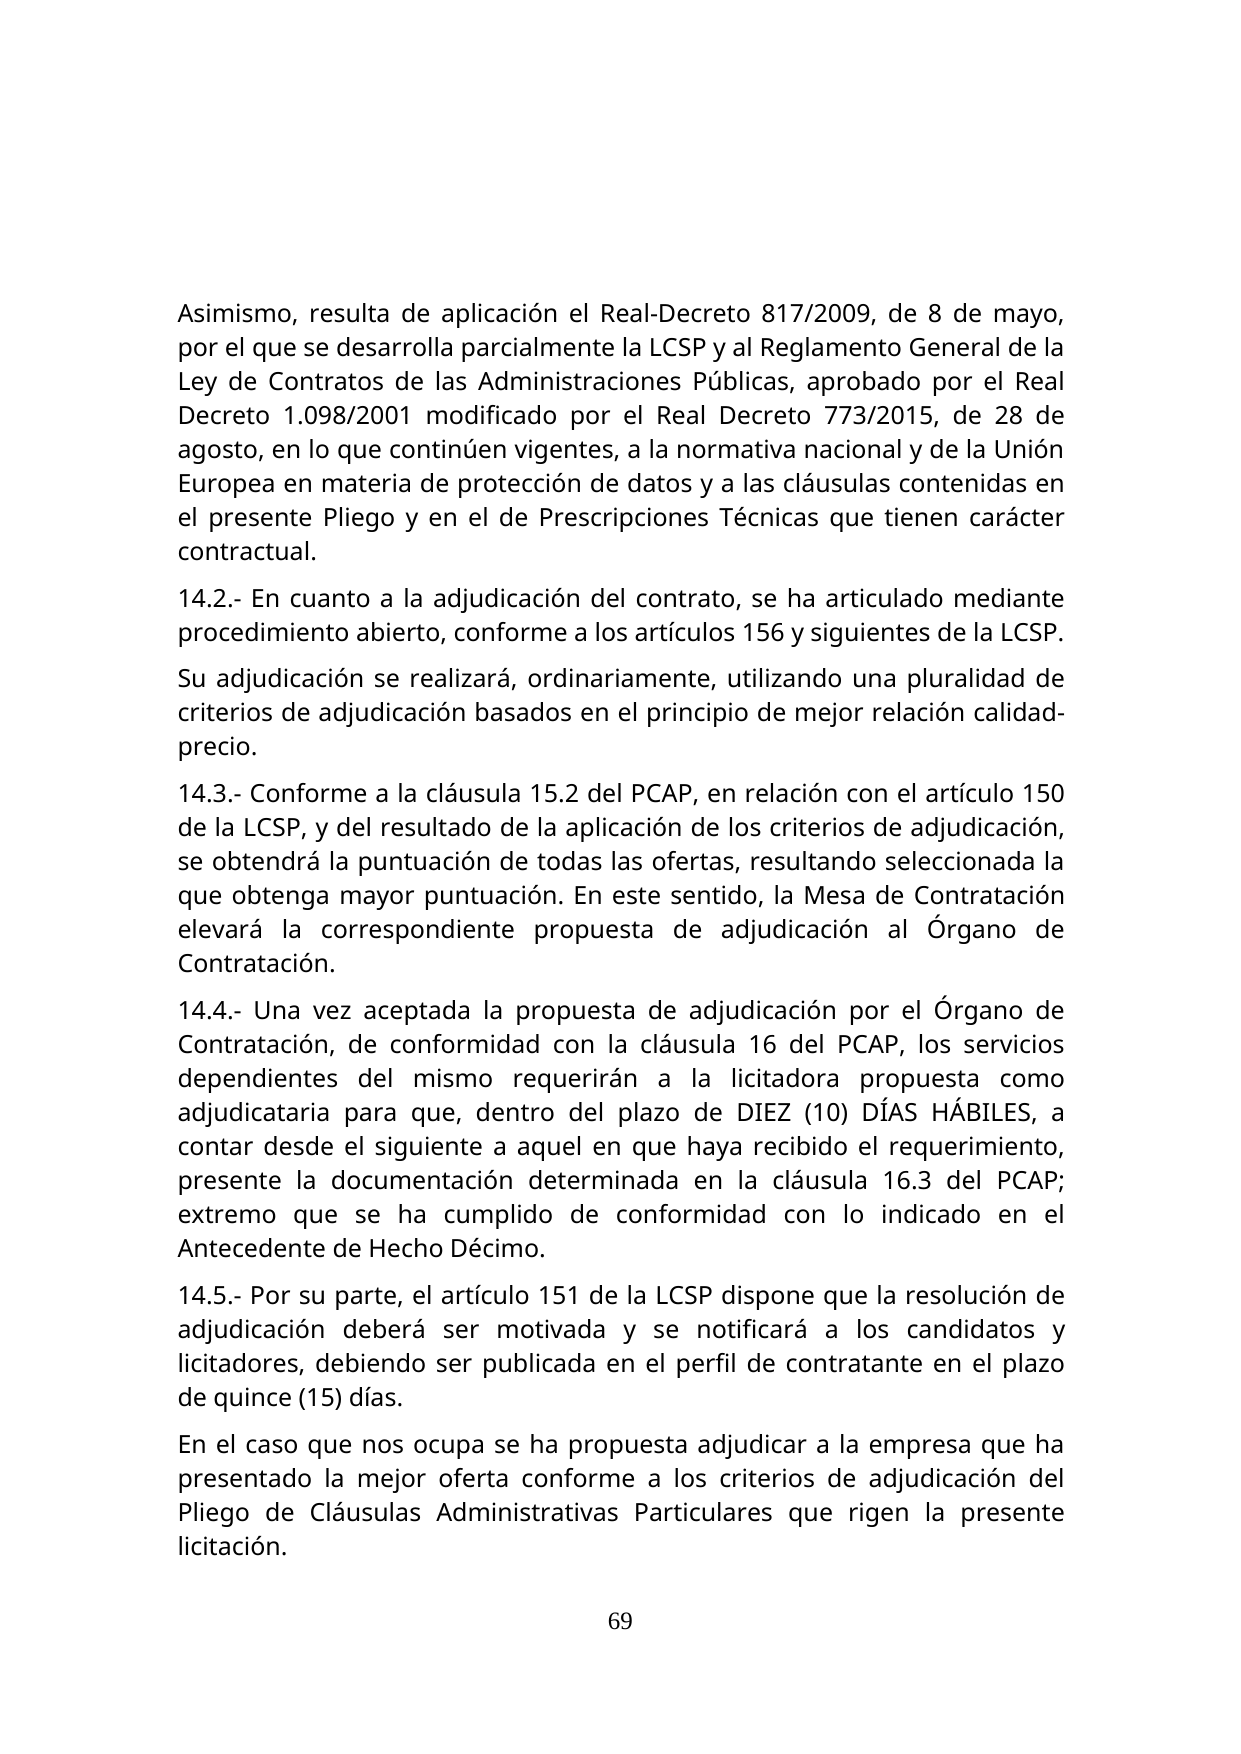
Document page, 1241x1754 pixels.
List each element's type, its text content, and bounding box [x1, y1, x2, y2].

text Su adjudicación se realizará, ordinariamente, utilizando una pluralidad de criterios de adjudicación basados en el principio de mejor relación calidad-precio. [177, 661, 1066, 763]
text 14.5.- Por su parte, el artículo 151 de la LCSP dispone que la resolución de adjudicación deberá ser motivada y se notificará a los candidatos y licitadores, debiendo ser publicada en el perfil de contratante en el plazo de quince (15) días. [177, 1277, 1066, 1414]
text 14.2.- En cuanto a la adjudicación del contrato, se ha articulado mediante procedimiento abierto, conforme a los artículos 156 y siguientes de la LCSP. [177, 580, 1066, 648]
text 14.3.- Conforme a la cláusula 15.2 del PCAP, en relación con el artículo 150 de la LCSP, y del resultado de la aplicación de los criterios de adjudicación, se obtendrá la puntuación de todas las ofertas, resultando seleccionada la que obtenga mayor puntuación. En este sentido, la Mesa de Contratación elevará la correspondiente propuesta de adjudicación al Órgano de Contratación. [177, 776, 1066, 980]
text Asimismo, resulta de aplicación el Real-Decreto 817/2009, de 8 de mayo, por el que se desarrolla parcialmente la LCSP y al Reglamento General de la Ley de Contratos de las Administraciones Públicas, aprobado por el Real Decreto 1.098/2001 modificado por el Real Decreto 773/2015, de 28 de agosto, en lo que continúen vigentes, a la normativa nacional y de la Unión Europea en materia de protección de datos y a las cláusulas contenidas en el presente Pliego y en el de Prescripciones Técnicas que tienen carácter contractual. [177, 295, 1066, 568]
text En el caso que nos ocupa se ha propuesta adjudicar a la empresa que ha presentado la mejor oferta conforme a los criterios de adjudicación del Pliego de Cláusulas Administrativas Particulares que rigen la presente licitación. [177, 1426, 1066, 1562]
text 14.4.- Una vez aceptada la propuesta de adjudicación por el Órgano de Contratación, de conformidad con la cláusula 16 del PCAP, los servicios dependientes del mismo requerirán a la licitadora propuesta como adjudicataria para que, dentro del plazo de DIEZ (10) DÍAS HÁBILES, a contar desde el siguiente a aquel en que haya recibido el requerimiento, presente la documentación determinada en la cláusula 16.3 del PCAP; extremo que se ha cumplido de conformidad con lo indicado en el Antecedente de Hecho Décimo. [177, 992, 1066, 1265]
